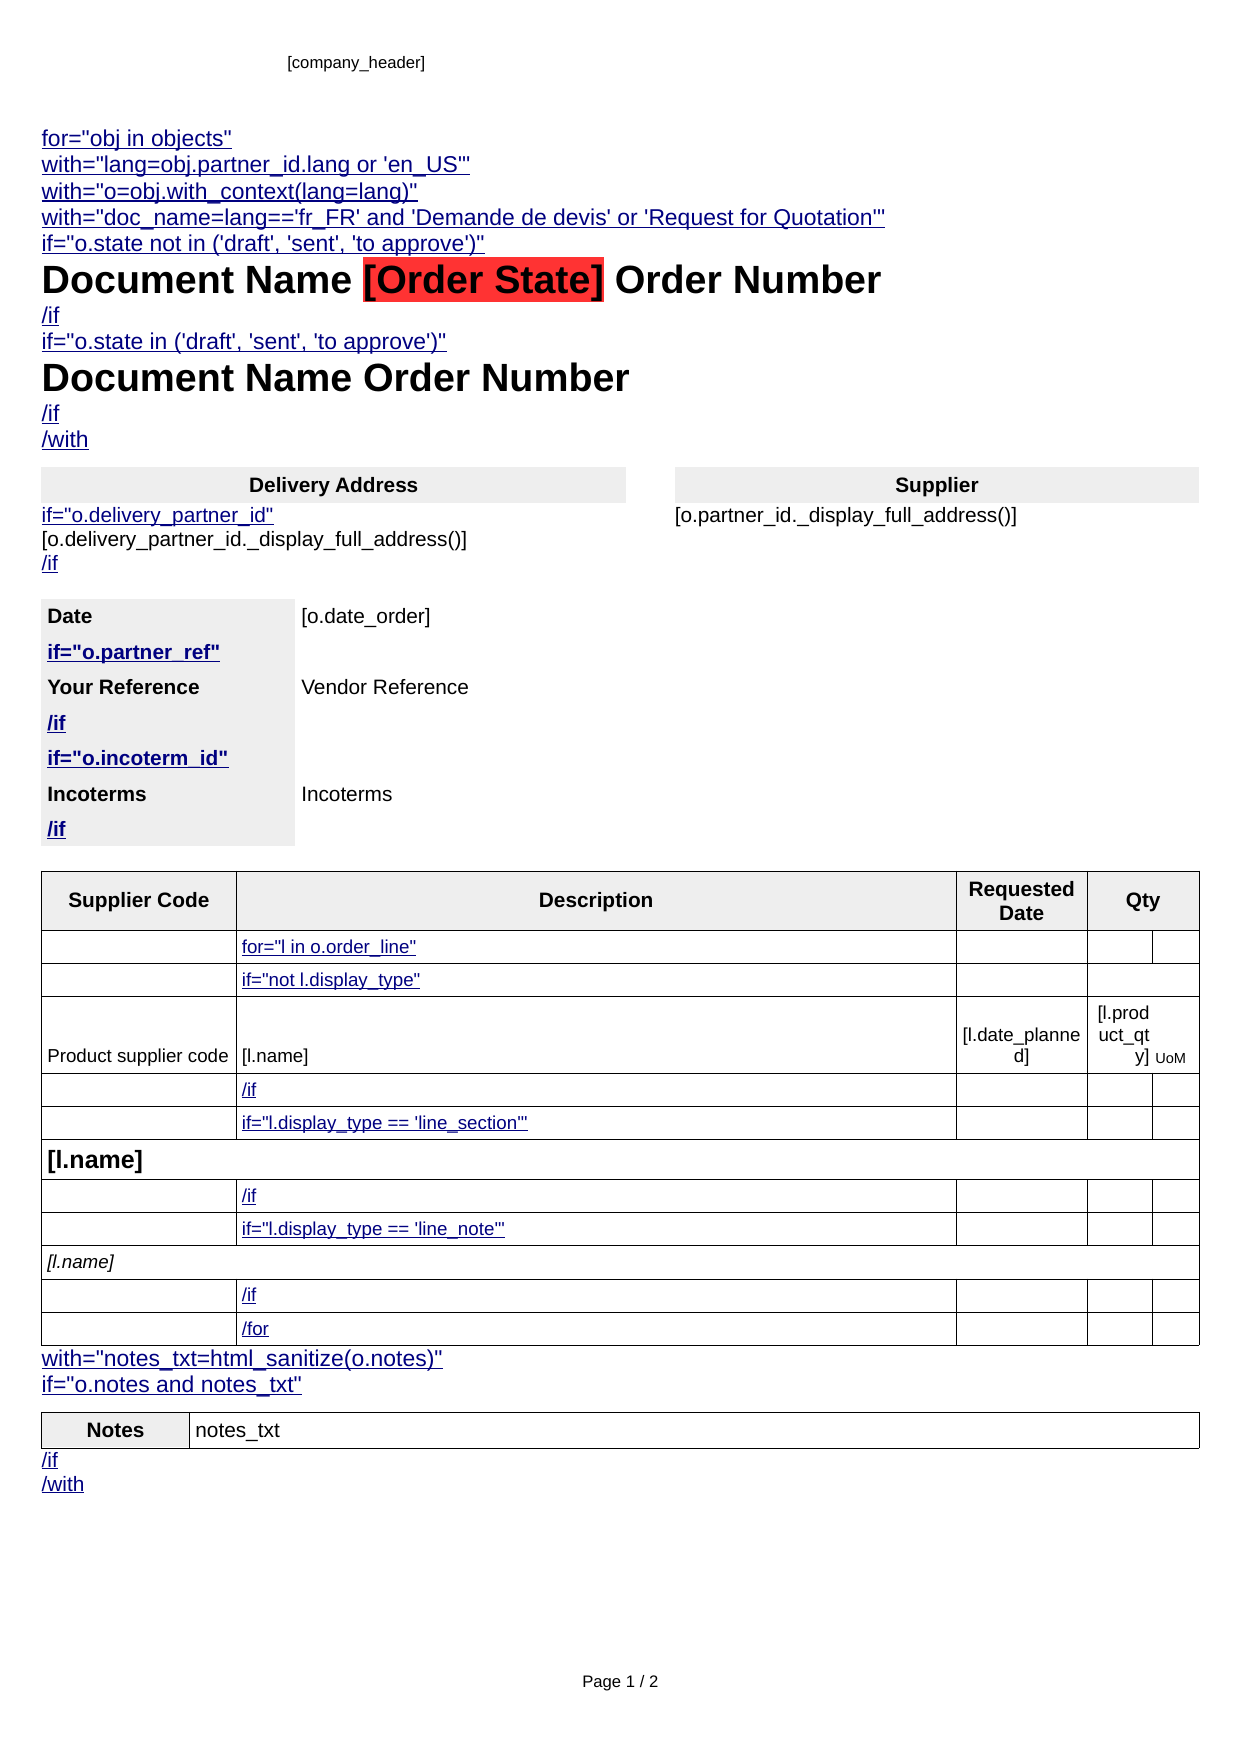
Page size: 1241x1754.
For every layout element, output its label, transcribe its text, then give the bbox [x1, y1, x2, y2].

table_header [41, 599, 663, 847]
table_cell [l.date_planned] [957, 997, 1087, 1072]
text /if [41, 302, 1199, 328]
table_cell [957, 1280, 1087, 1312]
table_cell [1088, 1074, 1152, 1106]
table_header [712, 599, 1199, 847]
table_cell /if [41, 811, 295, 846]
table_header Description [237, 872, 956, 930]
table_cell /if [237, 1280, 956, 1312]
table_header Delivery Address [41, 467, 626, 503]
table_cell [1088, 1213, 1152, 1245]
table_header Qty [1088, 872, 1199, 930]
table_cell [42, 964, 236, 996]
text if="o.state in ('draft', 'sent', 'to approve')" [41, 328, 1199, 354]
table_cell if="l.display_type == 'line_note'" [237, 1213, 956, 1245]
text with="notes_txt=html_sanitize(o.notes)" [41, 1346, 1199, 1371]
table_cell if="not l.display_type" [237, 964, 956, 996]
table_cell Your Reference [41, 669, 295, 705]
table_cell [1088, 964, 1152, 996]
text /if [41, 1449, 1199, 1471]
subtitle Document Name Order Number [41, 354, 1199, 400]
text with="lang=obj.partner_id.lang or 'en_US'" [41, 151, 1199, 178]
table_cell [1153, 1280, 1199, 1312]
table_cell [957, 1313, 1087, 1345]
table_cell Incoterms [295, 776, 627, 811]
table_cell [626, 503, 674, 574]
table_cell Product supplier code [42, 997, 236, 1072]
text with="doc_name=lang=='fr_FR' and 'Demande de devis' or 'Request for Quotation'" [41, 204, 1199, 230]
table_cell [42, 1074, 236, 1106]
table_cell [1088, 1280, 1152, 1312]
table_header notes_txt [190, 1413, 1199, 1447]
table_header Notes [42, 1413, 189, 1447]
table_cell [295, 705, 627, 740]
table_cell [295, 740, 627, 776]
table_cell /if [41, 705, 295, 740]
table_cell [1088, 1180, 1152, 1212]
table_cell [42, 1180, 236, 1212]
table_cell [1088, 1313, 1152, 1345]
table_cell /if [237, 1074, 956, 1106]
table_header [626, 467, 674, 503]
table_cell if="o.partner_ref" [41, 634, 295, 669]
table_cell [42, 1280, 236, 1312]
table_cell [42, 1213, 236, 1245]
table_cell [1153, 1107, 1199, 1139]
table_header Supplier Code [42, 872, 236, 930]
table_header [o.date_order] [295, 599, 627, 634]
table_cell [957, 1213, 1087, 1245]
text with="o=obj.with_context(lang=lang)" [41, 178, 1199, 204]
table_cell [957, 1180, 1087, 1212]
table_cell if="o.delivery_partner_id" [o.delivery_partner_id._display_full_address()] /if [41, 503, 626, 574]
table_header [663, 599, 712, 847]
table_cell [1088, 931, 1152, 963]
table_cell [42, 1107, 236, 1139]
table_cell [1153, 1213, 1199, 1245]
table_cell [957, 1107, 1087, 1139]
table_cell /for [237, 1313, 956, 1345]
subtitle Document Name [Order State] Order Number [41, 257, 1199, 302]
table_cell [1152, 964, 1199, 996]
table_cell Vendor Reference [295, 669, 627, 705]
table_cell [o.partner_id._display_full_address()] [675, 503, 1199, 574]
text for="obj in objects" [41, 125, 1199, 151]
text if="o.notes and notes_txt" [41, 1371, 1199, 1397]
table_cell [42, 931, 236, 963]
table_cell [l.name] [42, 1246, 1199, 1278]
table_cell [957, 964, 1087, 996]
table_cell [42, 1313, 236, 1345]
table_cell [l.name] [42, 1140, 1199, 1179]
table_cell for="l in o.order_line" [237, 931, 956, 963]
table_cell if="l.display_type == 'line_section'" [237, 1107, 956, 1139]
table_cell [1153, 931, 1199, 963]
table_cell UoM [1152, 997, 1199, 1072]
table_cell [1153, 1180, 1199, 1212]
table_cell [957, 931, 1087, 963]
text /with [41, 1471, 1199, 1495]
table_header Supplier [675, 467, 1199, 503]
table_cell [1153, 1074, 1199, 1106]
table_cell [1153, 1313, 1199, 1345]
table_cell [l.name] [237, 997, 956, 1072]
table_header Requested Date [957, 872, 1087, 930]
table_cell [295, 811, 627, 846]
table_cell [957, 1074, 1087, 1106]
text if="o.state not in ('draft', 'sent', 'to approve')" [41, 230, 1199, 257]
table_header Date [41, 599, 295, 634]
text /with [41, 426, 1199, 452]
table_cell [295, 634, 627, 669]
table_cell [1088, 1107, 1152, 1139]
table_cell Incoterms [41, 776, 295, 811]
table_cell /if [237, 1180, 956, 1212]
text /if [41, 400, 1199, 426]
table_cell [l.product_qty] [1088, 997, 1152, 1072]
table_cell if="o.incoterm_id" [41, 740, 295, 776]
